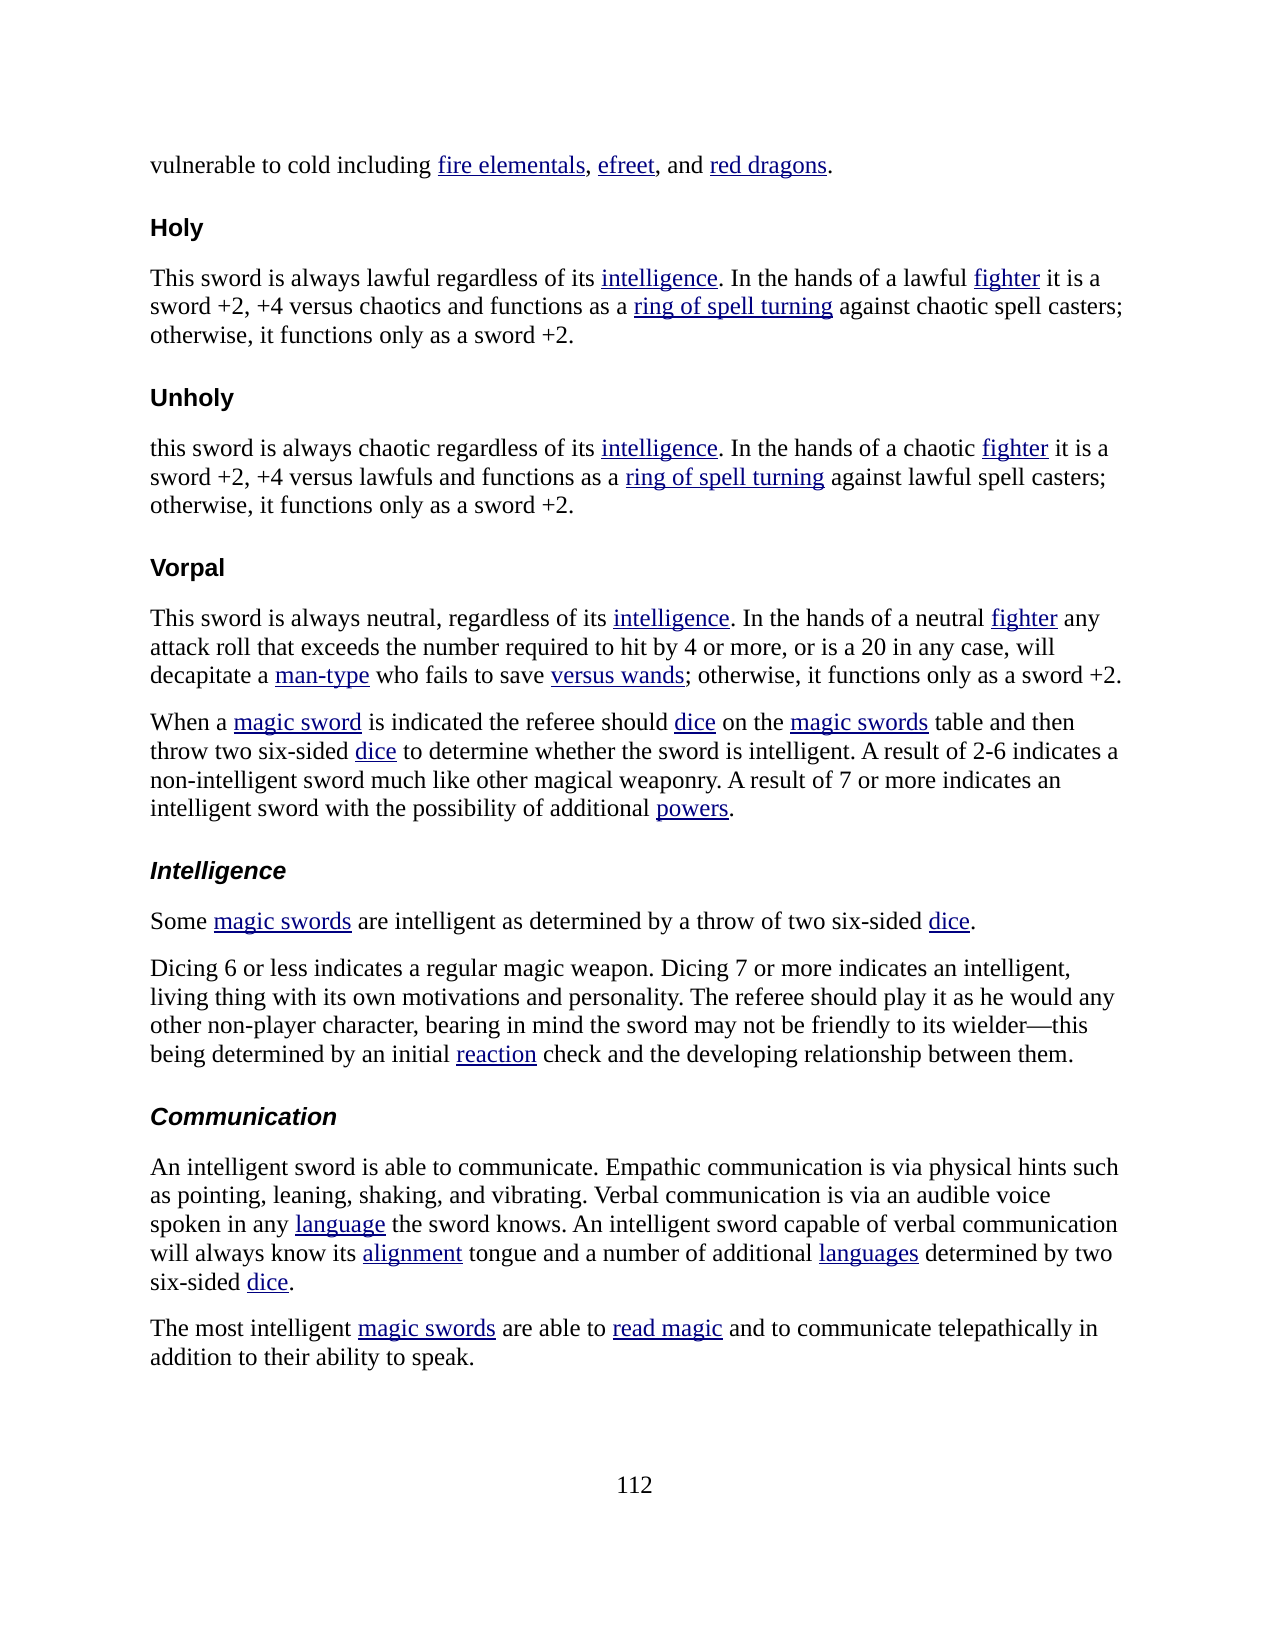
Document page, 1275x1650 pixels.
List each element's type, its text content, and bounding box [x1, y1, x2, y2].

text When a magic sword is indicated the referee should dice on the magic swords table and then throw two six-sided dice to determine whether the sword is intelligent. A result of 2-6 indicates a non-intelligent sword much like other magical weaponry. A result of 7 or more indicates an intelligent sword with the possibility of additional powers. [150, 707, 1125, 822]
text The most intelligent magic swords are able to read magic and to communicate telepathically in addition to their ability to speak. [150, 1313, 1125, 1371]
subtitle Unholy [150, 383, 1125, 411]
text This sword is always neutral, regardless of its intelligence. In the hands of a neutral fighter any attack roll that exceeds the number required to hit by 4 or more, or is a 20 in any case, will decapitate a man-type who fails to save versus wands; otherwise, it functions only as a sword +2. [150, 603, 1125, 689]
subtitle Vorpal [150, 553, 1125, 582]
subtitle Intelligence [150, 856, 1125, 885]
text Dicing 6 or less indicates a regular magic weapon. Dicing 7 or more indicates an intelligent, living thing with its own motivations and personality. The referee should play it as he would any other non-player character, bearing in mind the sword may not be friendly to its wielder—this being determined by an initial reaction check and the developing relationship between them. [150, 953, 1125, 1068]
text Some magic swords are intelligent as determined by a throw of two six-sided dice. [150, 906, 1125, 935]
subtitle Holy [150, 213, 1125, 241]
subtitle Communication [150, 1102, 1125, 1130]
text An intelligent sword is able to communicate. Empathic communication is via physical hints such as pointing, leaning, shaking, and vibrating. Verbal communication is via an audible voice spoken in any language the sword knows. An intelligent sword capable of verbal communication will always know its alignment tongue and a number of additional languages determined by two six-sided dice. [150, 1152, 1125, 1296]
text this sword is always chaotic regardless of its intelligence. In the hands of a chaotic fighter it is a sword +2, +4 versus lawfuls and functions as a ring of spell turning against lawful spell casters; otherwise, it functions only as a sword +2. [150, 433, 1125, 519]
text This sword is always lawful regardless of its intelligence. In the hands of a lawful fighter it is a sword +2, +4 versus chaotics and functions as a ring of spell turning against chaotic spell casters; otherwise, it functions only as a sword +2. [150, 263, 1125, 349]
text vulnerable to cold including fire elementals, efreet, and red dragons. [150, 150, 1125, 179]
